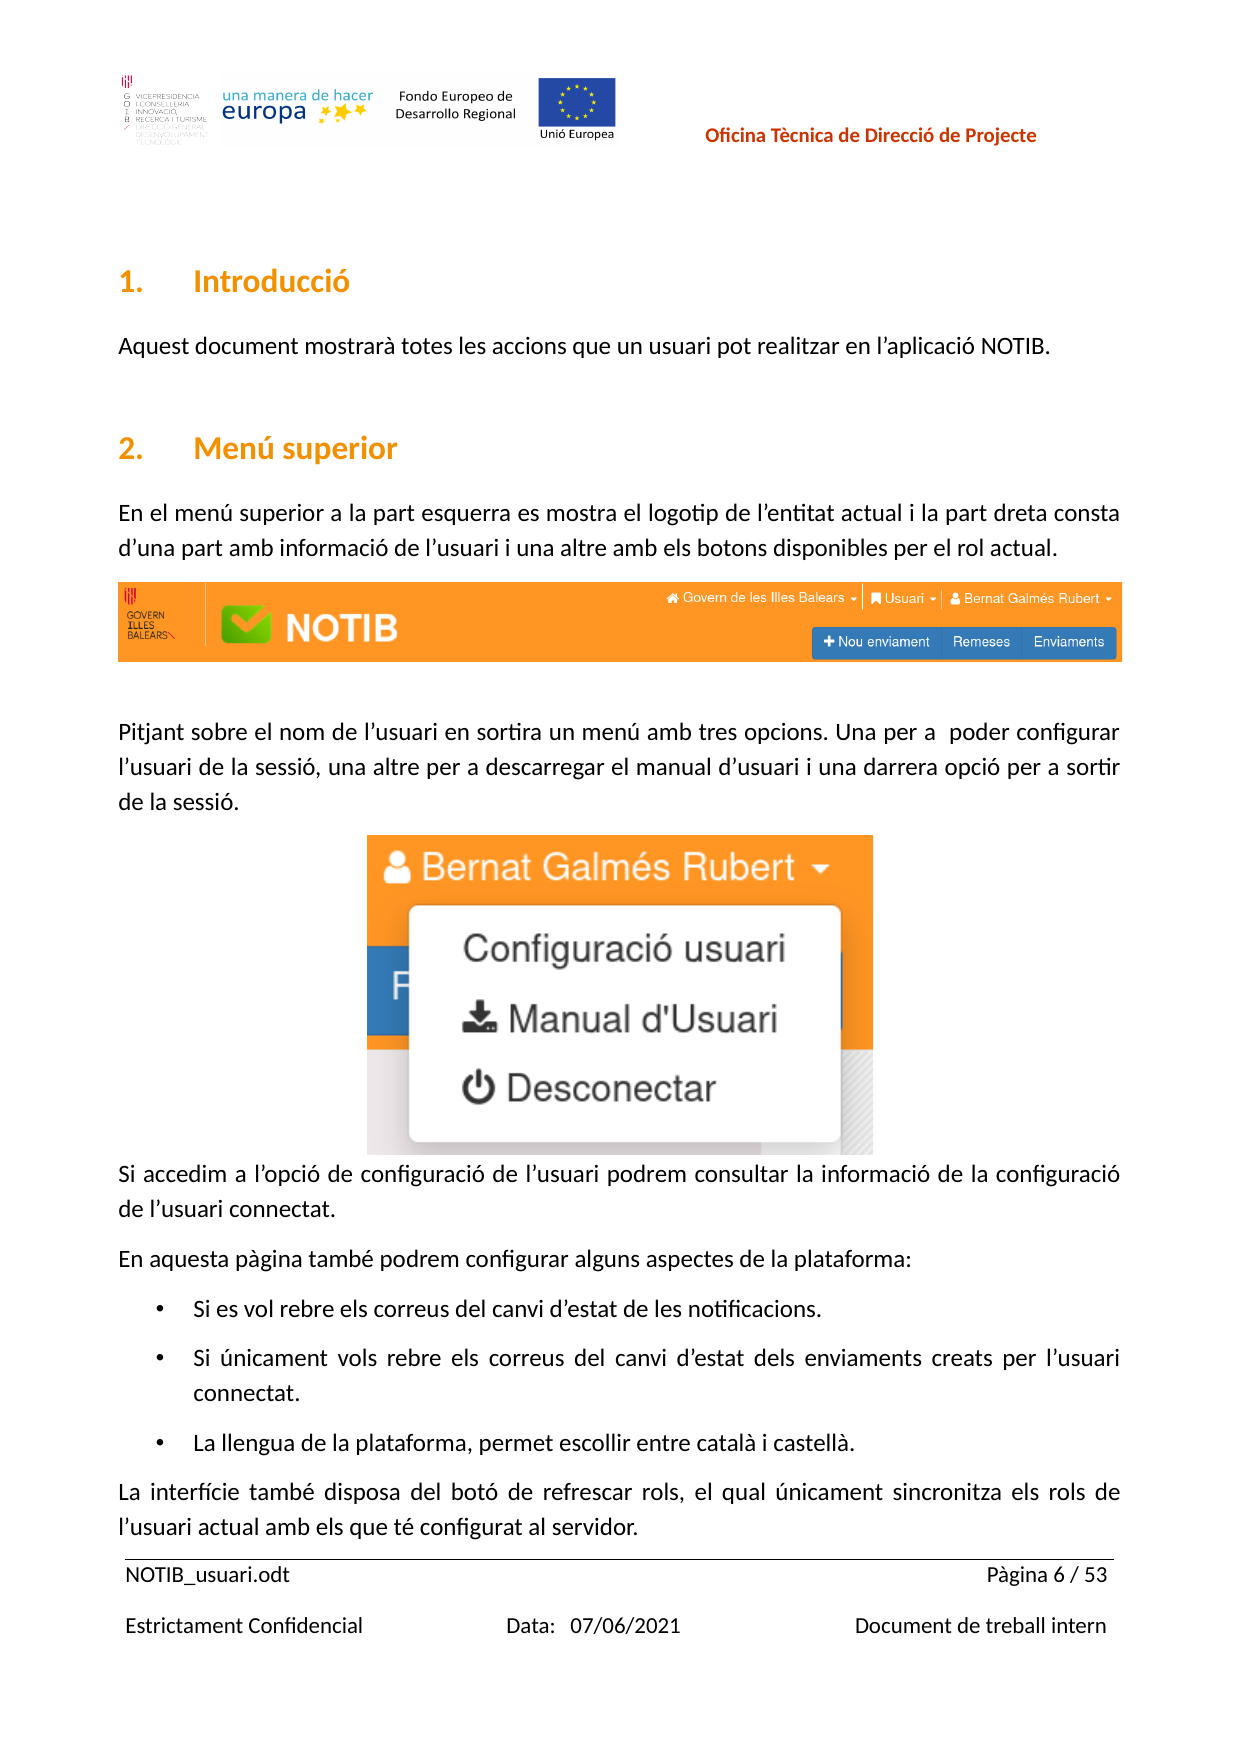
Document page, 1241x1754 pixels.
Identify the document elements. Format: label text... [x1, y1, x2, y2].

text Aquest document mostrarà totes les accions que un usuari pot realitzar en l’aplicació NOTIB. [118, 331, 1122, 361]
picture [367, 835, 874, 1155]
text Pitjant sobre el nom de l’usuari en sortira un menú amb tres opcions. Una per a poder configurar l’usuari de la sessió, una altre per a descarregar el manual d’usuari i una darrera opció per a sortir de la sessió. [118, 716, 1122, 816]
text En aquesta pàgina també podrem configurar alguns aspectes de la plataforma: [118, 1243, 1122, 1274]
text La interfície també disposa del botó de refrescar rols, el qual únicament sincronitza els rols de l’usuari actual amb els que té configurat al servidor. [118, 1477, 1122, 1542]
picture [219, 73, 621, 147]
picture [118, 73, 213, 147]
subtitle Introducció [118, 260, 1122, 301]
list Si es vol rebre els correus del canvi d’estat de les notificacions. [156, 1293, 1122, 1323]
text En el menú superior a la part esquerra es mostra el logotip de l’entitat actual i la part dreta consta d’una part amb informació de l’usuari i una altre amb els botons disponibles per el rol actual. [118, 498, 1122, 563]
list La llengua de la plataforma, permet escollir entre català i castellà. [156, 1427, 1122, 1457]
text Si accedim a l’opció de configuració de l’usuari podrem consultar la informació de la configuració de l’usuari connectat. [118, 1155, 1122, 1224]
picture [118, 582, 1123, 662]
subtitle Menú superior [118, 427, 1122, 468]
list Si únicament vols rebre els correus del canvi d’estat dels enviaments creats per l’usuari connectat. [156, 1342, 1122, 1408]
